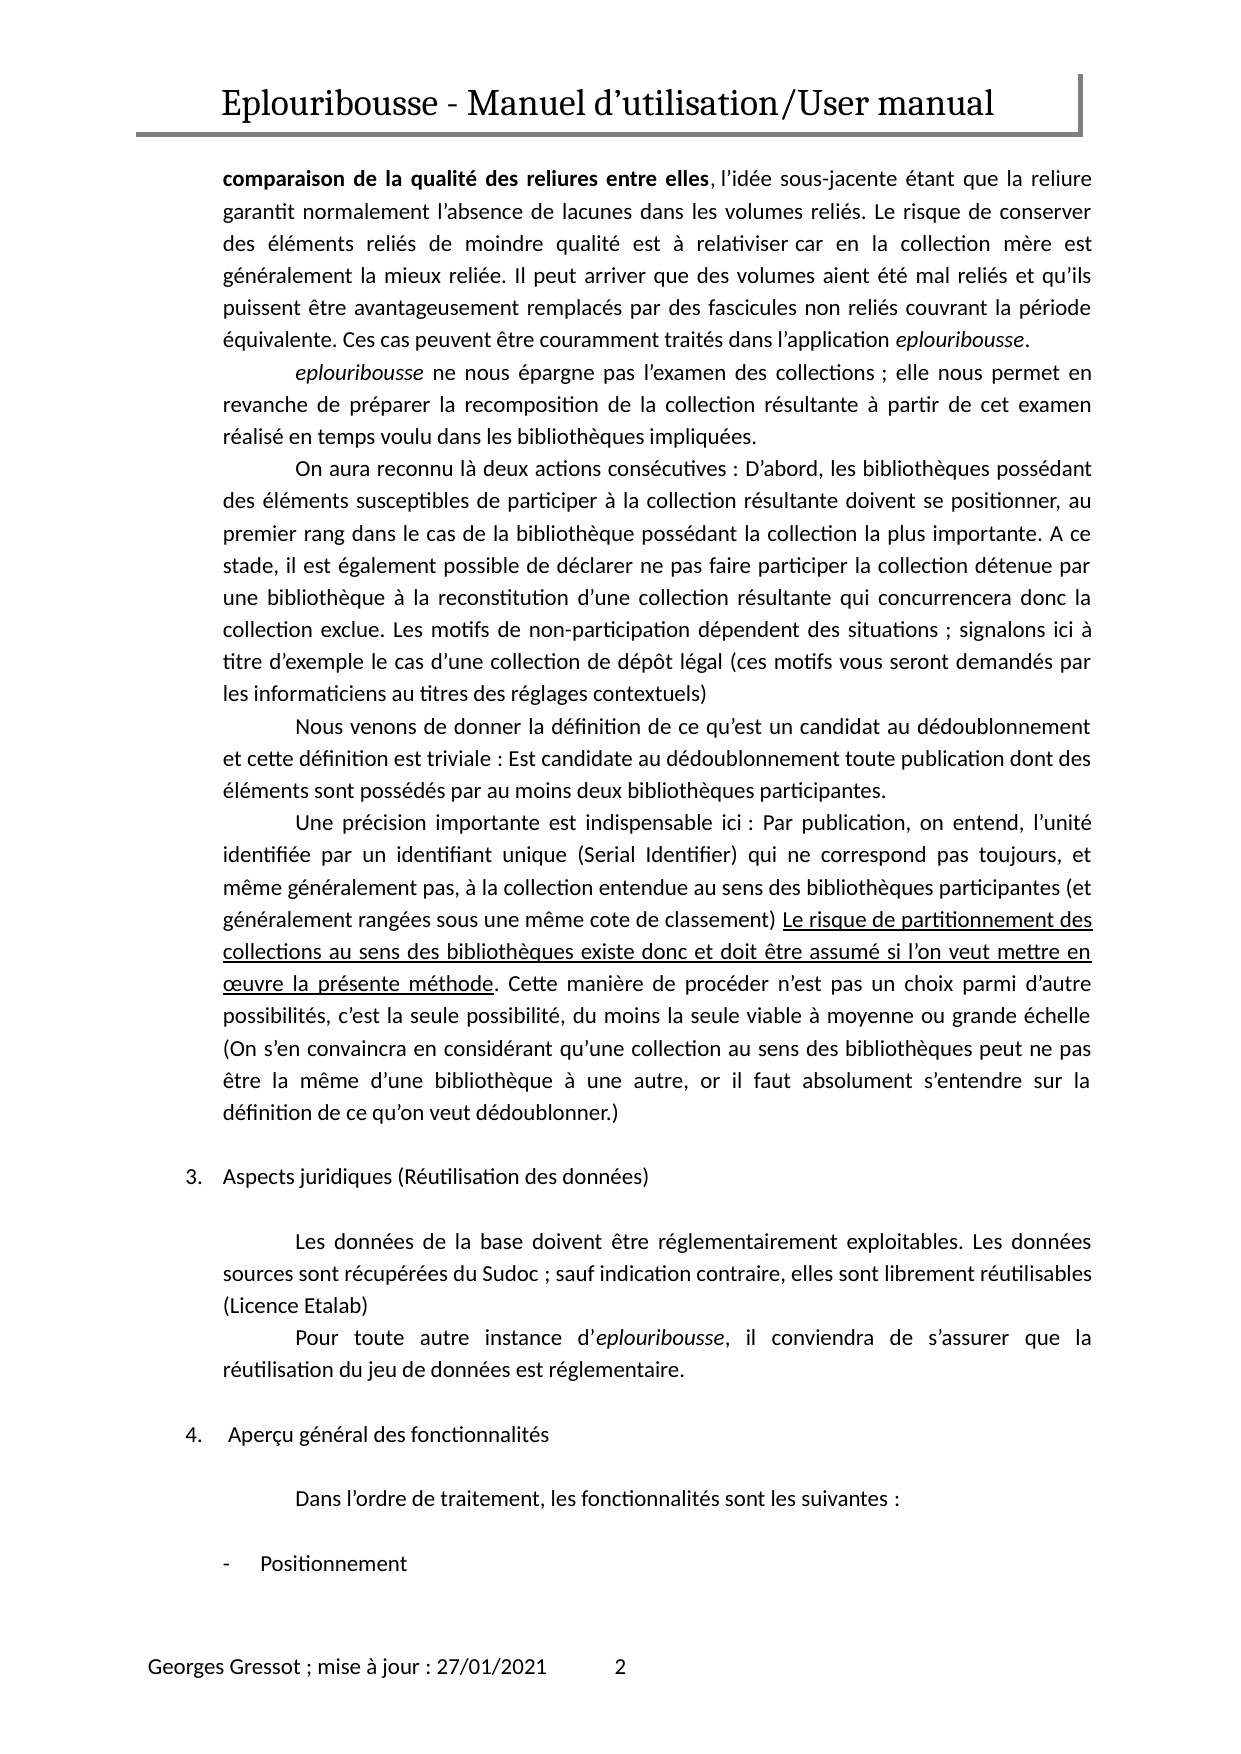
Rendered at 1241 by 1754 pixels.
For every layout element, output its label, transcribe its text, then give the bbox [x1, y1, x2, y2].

list Une précision importante est indispensable ici : Par publication, on entend, l’unité identifiée par un identifiant unique (Serial Identifier) qui ne correspond pas toujours, et même généralement pas, à la collection entendue au sens des bibliothèques participantes (et généralement rangées sous une même cote de classement) Le risque de partitionnement des collections au sens des bibliothèques existe donc et doit être assumé si l’on veut mettre en œuvre la présente méthode. Cette manière de procéder n’est pas un choix parmi d’autre possibilités, c’est la seule possibilité, du moins la seule viable à moyenne ou grande échelle (On s’en convaincra en considérant qu’une collection au sens des bibliothèques peut ne pas être la même d’une bibliothèque à une autre, or il faut absolument s’entendre sur la définition de ce qu’on veut dédoublonner.) [223, 808, 1093, 1126]
list comparaison de la qualité des reliures entre elles, l’idée sous-jacente étant que la reliure garantit normalement l’absence de lacunes dans les volumes reliés. Le risque de conserver des éléments reliés de moindre qualité est à relativiser car en la collection mère est généralement la mieux reliée. Il peut arriver que des volumes aient été mal reliés et qu’ils puissent être avantageusement remplacés par des fascicules non reliés couvrant la période équivalente. Ces cas peuvent être couramment traités dans l’application eplouribousse. [223, 164, 1093, 353]
list Nous venons de donner la définition de ce qu’est un candidat au dédoublonnement et cette définition est triviale : Est candidate au dédoublonnement toute publication dont des éléments sont possédés par au moins deux bibliothèques participantes. [223, 712, 1093, 804]
list Pour toute autre instance d’eplouribousse, il conviendra de s’assurer que la réutilisation du jeu de données est réglementaire. [223, 1323, 1093, 1383]
list Aspects juridiques (Réutilisation des données) [185, 1162, 1093, 1190]
list Positionnement [223, 1549, 1093, 1577]
list Dans l’ordre de traitement, les fonctionnalités sont les suivantes : [223, 1484, 1093, 1512]
list Aperçu général des fonctionnalités [185, 1420, 1093, 1448]
list On aura reconnu là deux actions consécutives : D’abord, les bibliothèques possédant des éléments susceptibles de participer à la collection résultante doivent se positionner, au premier rang dans le cas de la bibliothèque possédant la collection la plus importante. A ce stade, il est également possible de déclarer ne pas faire participer la collection détenue par une bibliothèque à la reconstitution d’une collection résultante qui concurrencera donc la collection exclue. Les motifs de non-participation dépendent des situations ; signalons ici à titre d’exemple le cas d’une collection de dépôt légal (ces motifs vous seront demandés par les informaticiens au titres des réglages contextuels) [223, 454, 1093, 708]
list eplouribousse ne nous épargne pas l’examen des collections ; elle nous permet en revanche de préparer la recomposition de la collection résultante à partir de cet examen réalisé en temps voulu dans les bibliothèques impliquées. [223, 358, 1093, 450]
list Les données de la base doivent être réglementairement exploitables. Les données sources sont récupérées du Sudoc ; sauf indication contraire, elles sont librement réutilisables (Licence Etalab) [223, 1227, 1093, 1319]
